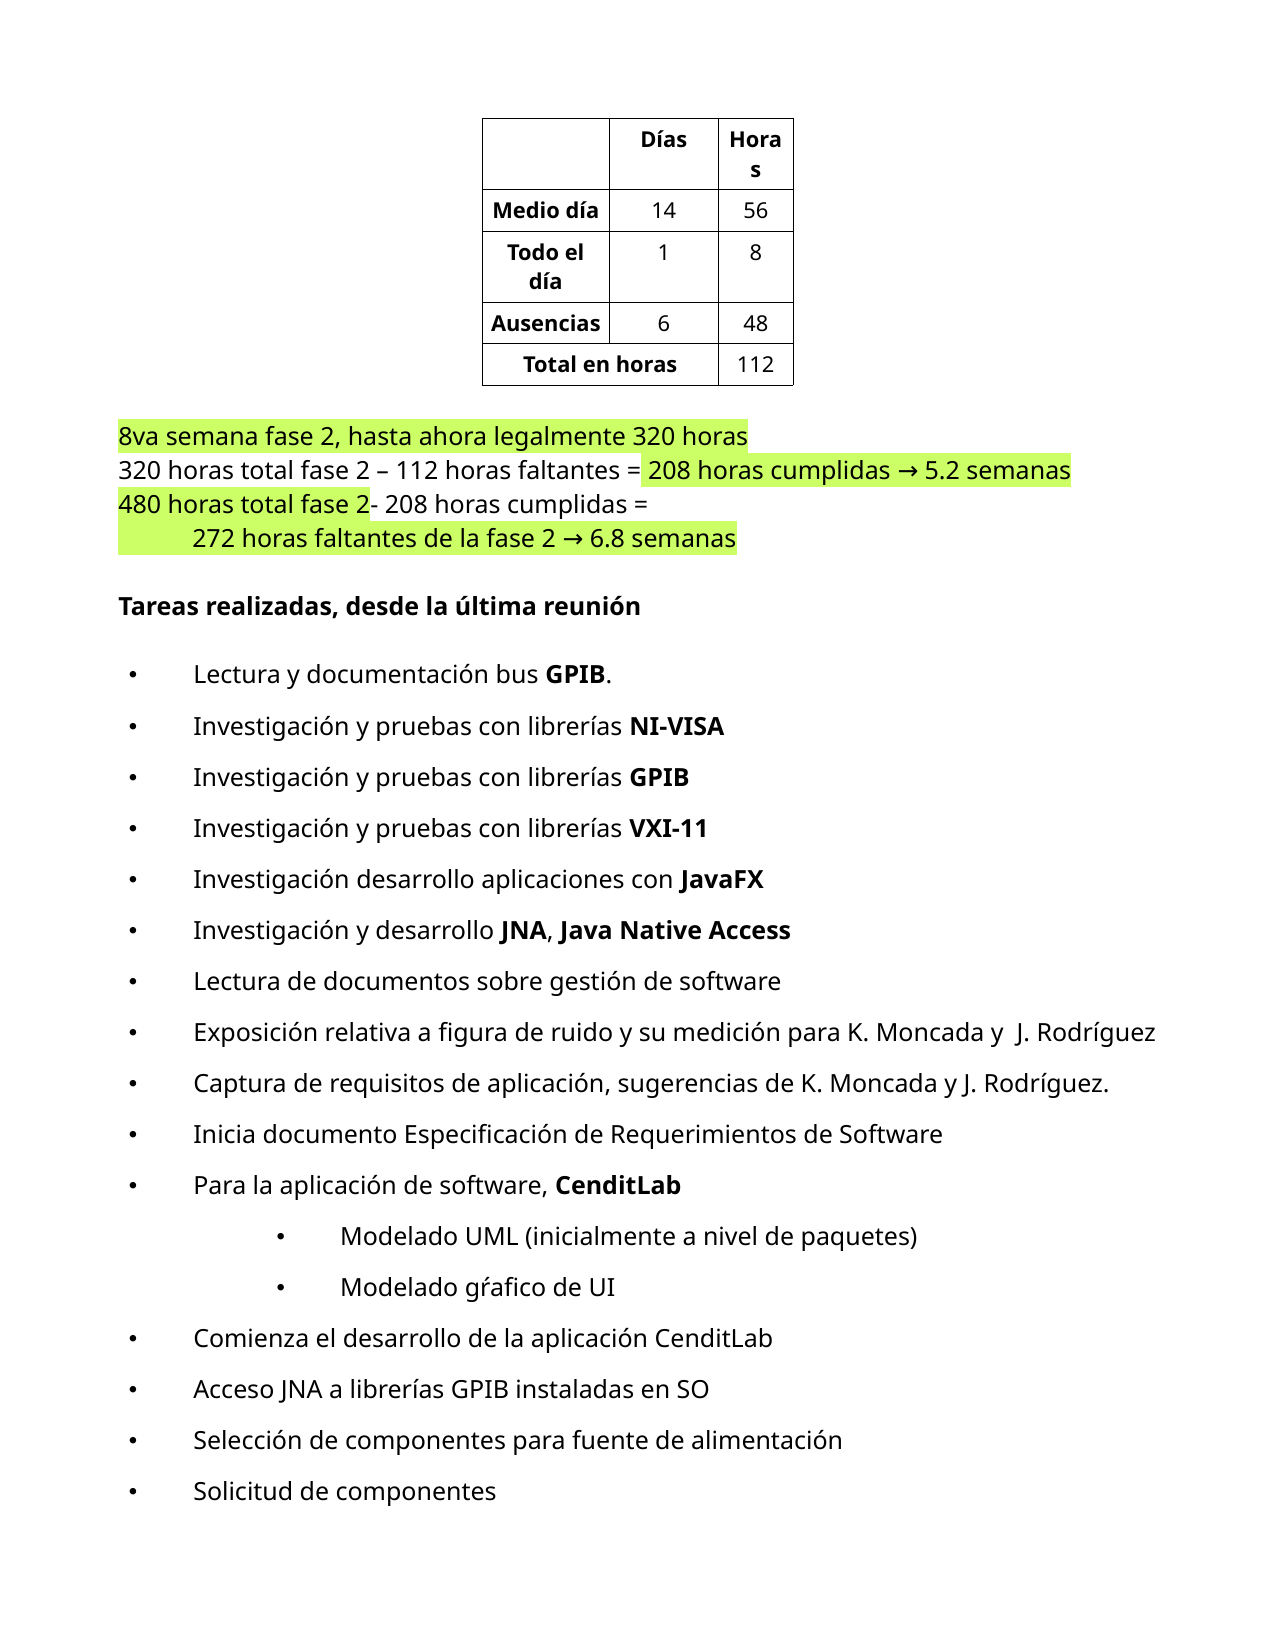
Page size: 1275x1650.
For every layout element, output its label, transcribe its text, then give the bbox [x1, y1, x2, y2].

list Modelado UML (inicialmente a nivel de paquetes) [266, 1218, 1157, 1253]
list Exposición relativa a figura de ruido y su medición para K. Moncada y J. Rodríguez [118, 1014, 1157, 1048]
text 480 horas total fase 2- 208 horas cumplidas = [118, 487, 1157, 521]
list Investigación y desarrollo JNA, Java Native Access [118, 912, 1157, 946]
list Investigación y pruebas con librerías GPIB [118, 759, 1157, 793]
list Investigación desarrollo aplicaciones con JavaFX [118, 861, 1157, 895]
table_cell Medio día [483, 190, 609, 231]
list Comienza el desarrollo de la aplicación CenditLab [118, 1321, 1157, 1355]
table_header Horas [719, 119, 793, 189]
table_cell 6 [610, 303, 718, 343]
list Selección de componentes para fuente de alimentación [118, 1423, 1157, 1457]
table_cell Todo el día [483, 232, 609, 302]
list Para la aplicación de software, CenditLab [118, 1167, 1157, 1202]
list Investigación y pruebas con librerías VXI-11 [118, 810, 1157, 844]
text 8va semana fase 2, hasta ahora legalmente 320 horas [118, 419, 1157, 453]
table_cell 1 [610, 232, 718, 302]
text 320 horas total fase 2 – 112 horas faltantes = 208 horas cumplidas → 5.2 semanas [118, 453, 1157, 487]
text Tareas realizadas, desde la última reunión [118, 589, 1157, 623]
list Captura de requisitos de aplicación, sugerencias de K. Moncada y J. Rodríguez. [118, 1065, 1157, 1099]
list Lectura de documentos sobre gestión de software [118, 963, 1157, 997]
table_cell 14 [610, 190, 718, 231]
table_cell 112 [719, 344, 793, 384]
table_cell Ausencias [483, 303, 609, 343]
list Inicia documento Especificación de Requerimientos de Software [118, 1116, 1157, 1151]
list Modelado gŕafico de UI [266, 1269, 1157, 1304]
table_cell 56 [719, 190, 793, 231]
list Lectura y documentación bus GPIB. [118, 657, 1157, 691]
table_header [483, 119, 609, 189]
table_cell 48 [719, 303, 793, 343]
table_header Días [610, 119, 718, 189]
list Acceso JNA a librerías GPIB instaladas en SO [118, 1372, 1157, 1406]
list Investigación y pruebas con librerías NI-VISA [118, 708, 1157, 742]
table_cell Total en horas [483, 344, 718, 384]
text 272 horas faltantes de la fase 2 → 6.8 semanas [118, 521, 1157, 555]
table_cell 8 [719, 232, 793, 302]
list Solicitud de componentes [118, 1474, 1157, 1508]
